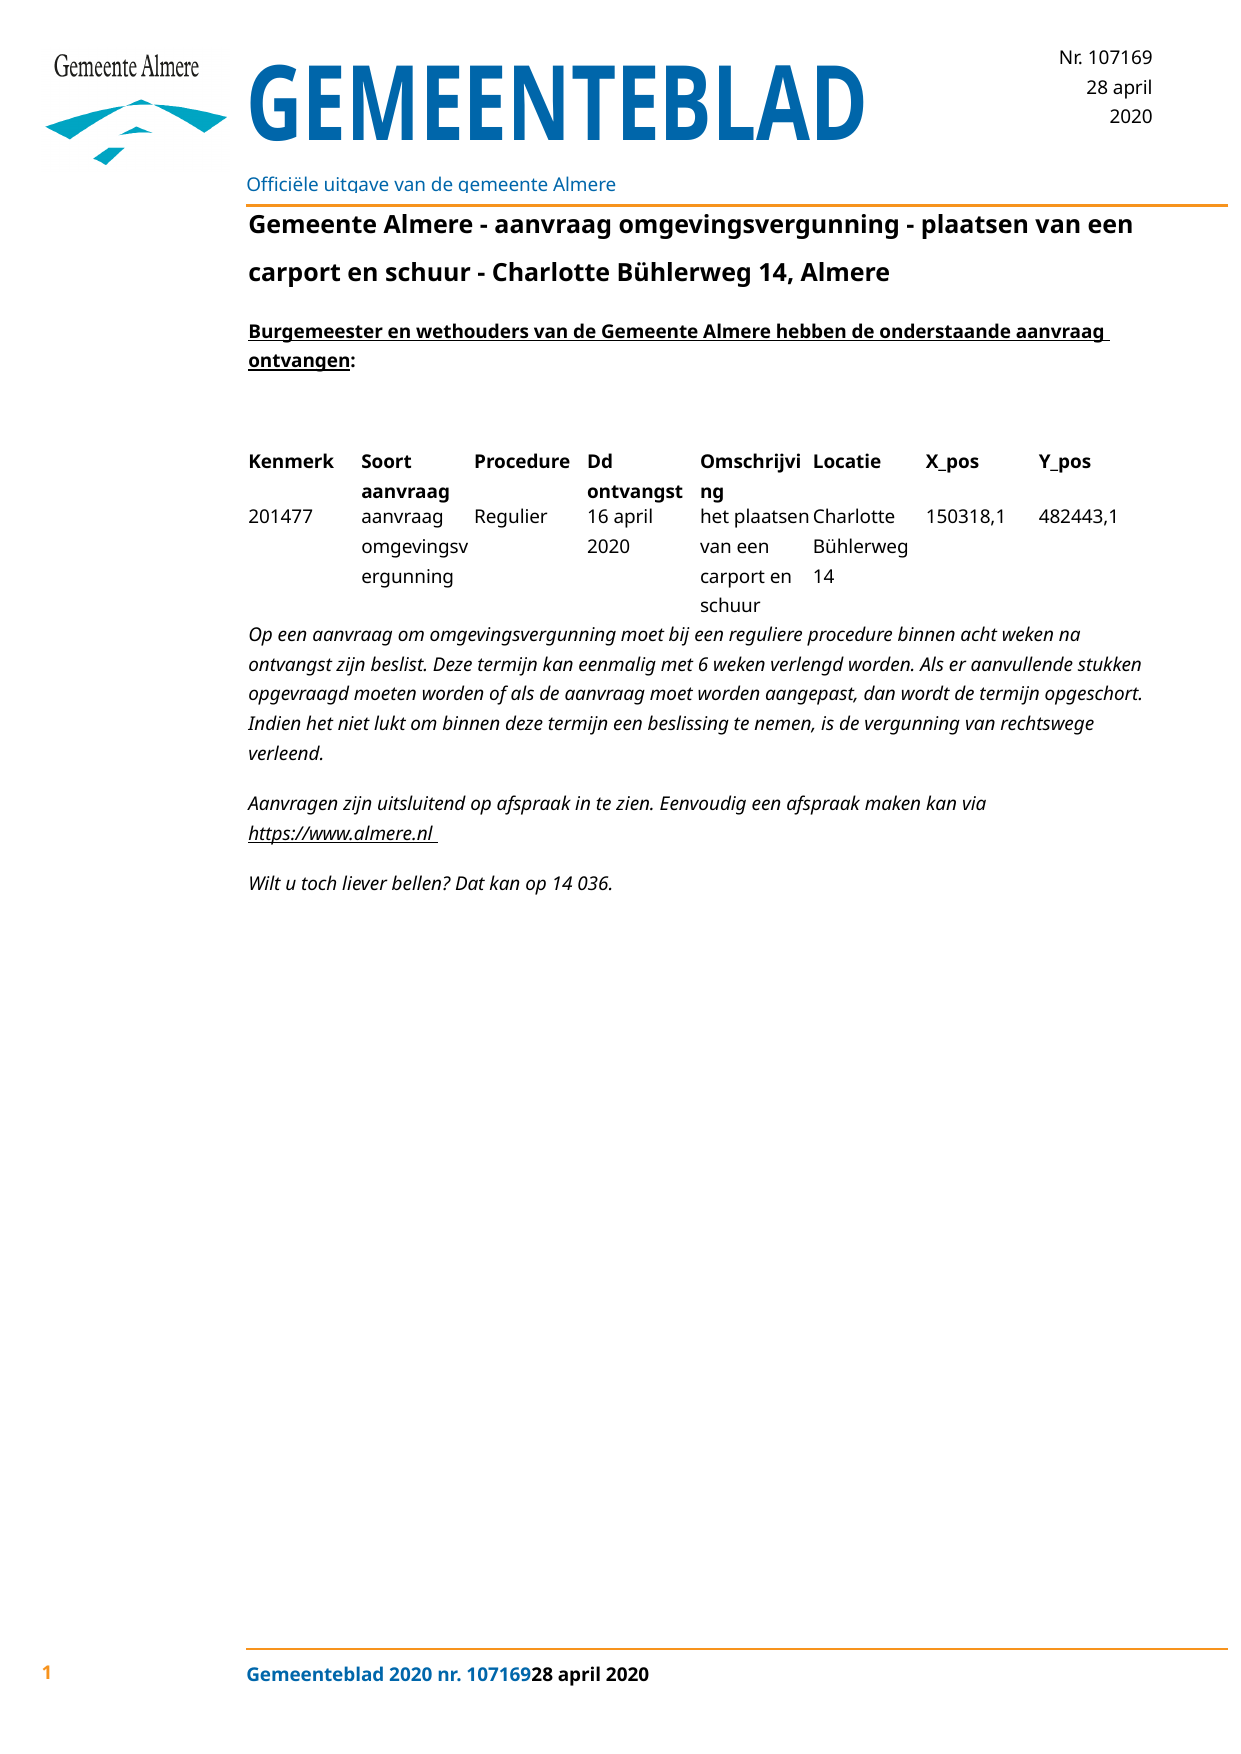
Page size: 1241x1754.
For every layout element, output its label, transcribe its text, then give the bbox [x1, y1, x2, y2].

text Op een aanvraag om omgevingsvergunning moet bij een reguliere procedure binnen acht weken na ontvangst zijn beslist. Deze termijn kan eenmalig met 6 weken verlengd worden. Als er aanvullende stukken opgevraagd moeten worden of als de aanvraag moet worden aangepast, dan wordt de termijn opgeschort. Indien het niet lukt om binnen deze termijn een beslissing te nemen, is de vergunning van rechtswege verleend. [248, 621, 1152, 766]
table_header X_pos [926, 449, 1038, 504]
table_cell 16 april 2020 [587, 504, 700, 618]
table_header Dd ontvangst [587, 449, 700, 504]
table_header Locatie [813, 449, 926, 504]
text Aanvragen zijn uitsluitend op afspraak in te zien. Eenvoudig een afspraak maken kan via https://www.almere.nl [248, 790, 1152, 846]
text Wilt u toch liever bellen? Dat kan op 14 036. [248, 870, 1152, 896]
table_cell 201477 [248, 504, 361, 618]
table_cell aanvraag omgevingsvergunning [361, 504, 474, 618]
text Gemeente Almere - aanvraag omgevingsvergunning - plaatsen van een carport en schuur - Charlotte Bühlerweg 14, Almere [248, 207, 1152, 288]
table_cell Regulier [474, 504, 587, 618]
table_cell het plaatsen van een carport en schuur [700, 504, 813, 618]
table_header Omschrijving [700, 449, 813, 504]
table_header Kenmerk [248, 449, 361, 504]
table_header Y_pos [1039, 449, 1152, 504]
table_cell 150318,1 [926, 504, 1038, 618]
text Burgemeester en wethouders van de Gemeente Almere hebben de onderstaande aanvraag ontvangen: [248, 318, 1152, 373]
table_cell Charlotte Bühlerweg 14 [813, 504, 926, 618]
table_header Procedure [474, 449, 587, 504]
table_cell 482443,1 [1039, 504, 1152, 618]
table_header Soort aanvraag [361, 449, 474, 504]
picture [41, 47, 231, 172]
